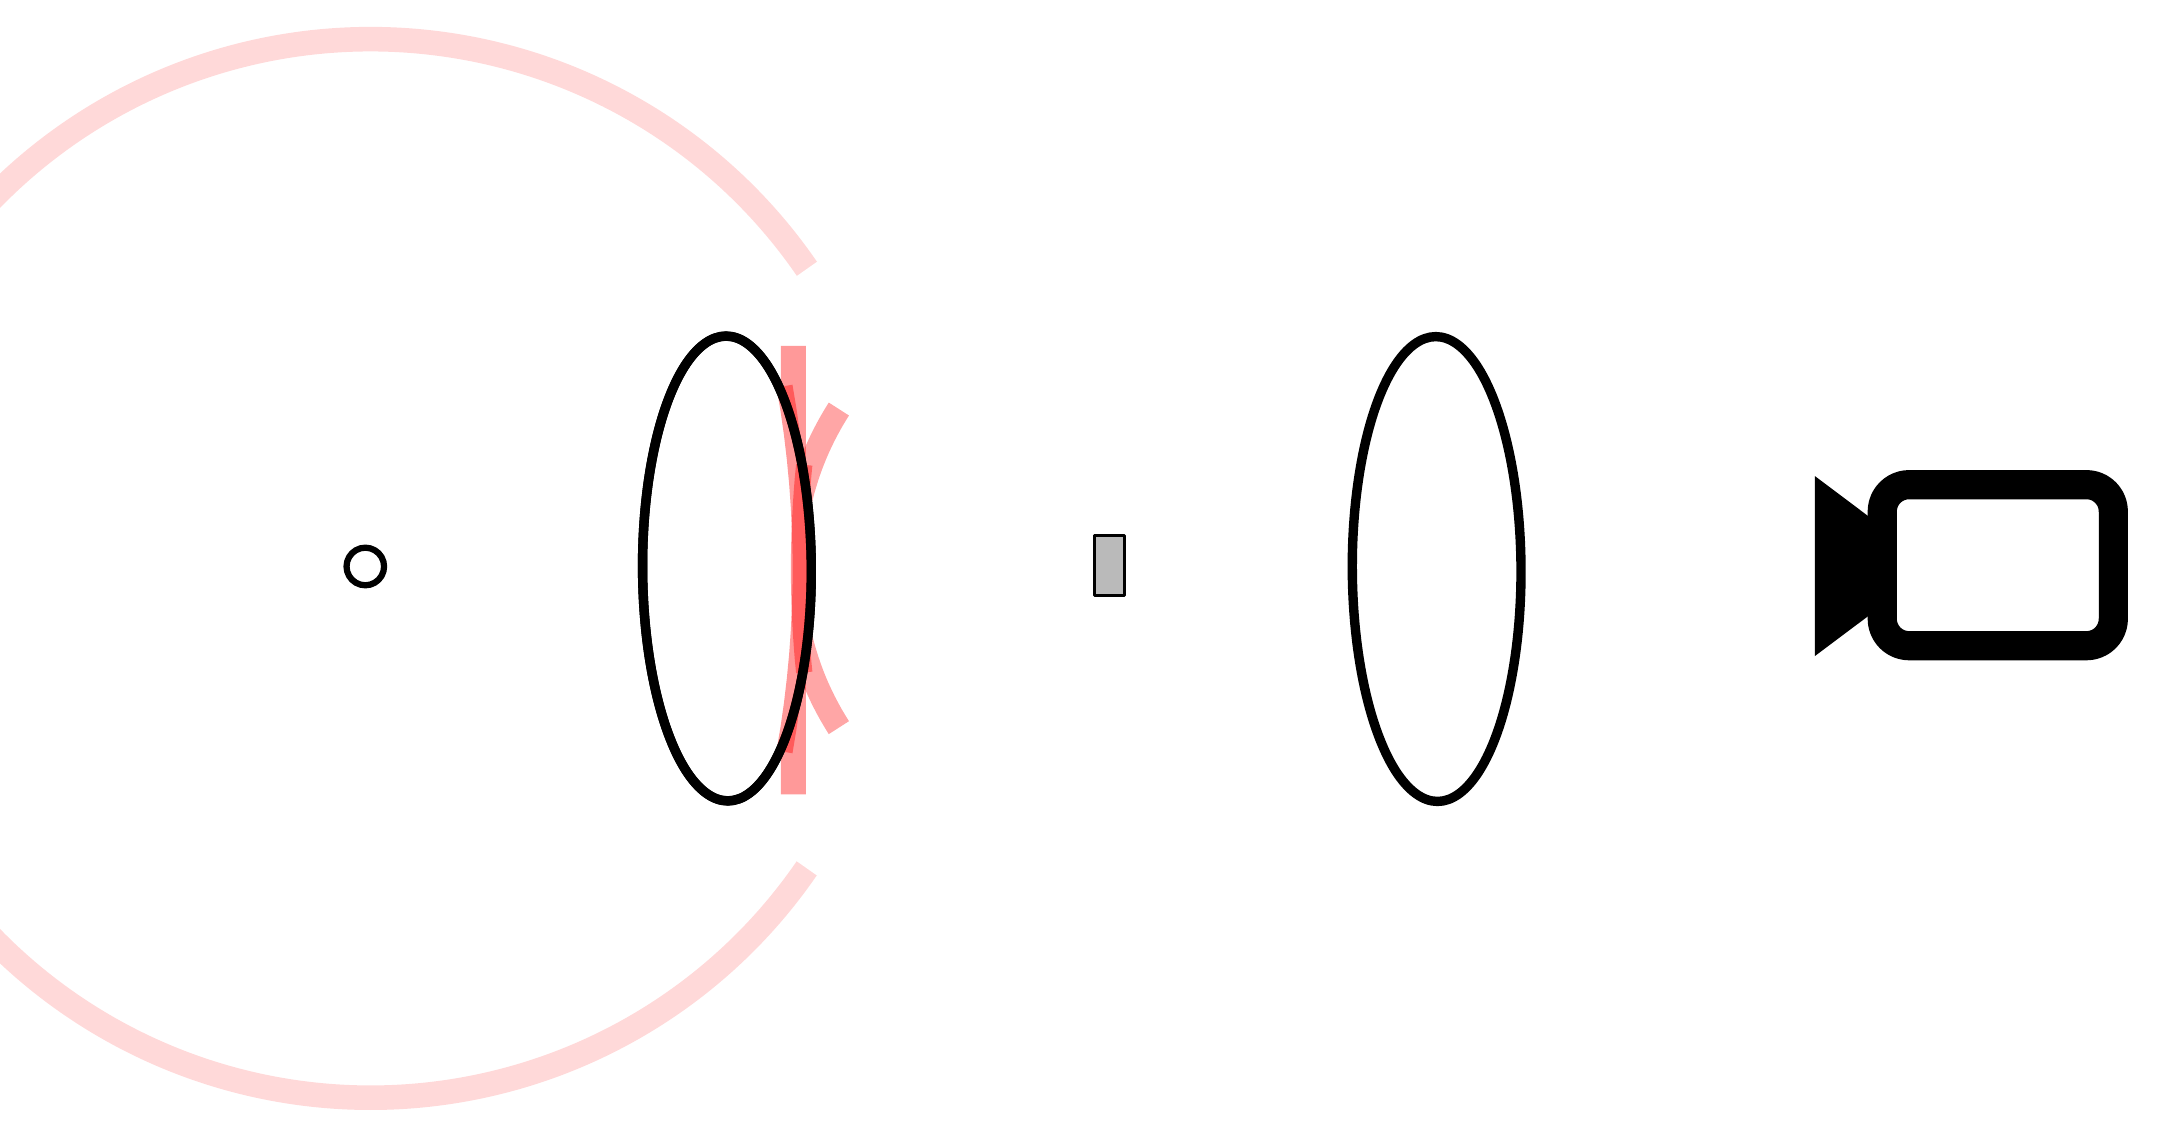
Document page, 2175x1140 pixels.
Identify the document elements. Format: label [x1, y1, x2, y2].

text_box [1814, 476, 1875, 657]
text_box [648, 341, 806, 796]
text_box [1882, 484, 2114, 646]
text_box [785, 715, 799, 754]
text_box [785, 384, 800, 430]
text_box [0, 0, 1747, 1140]
